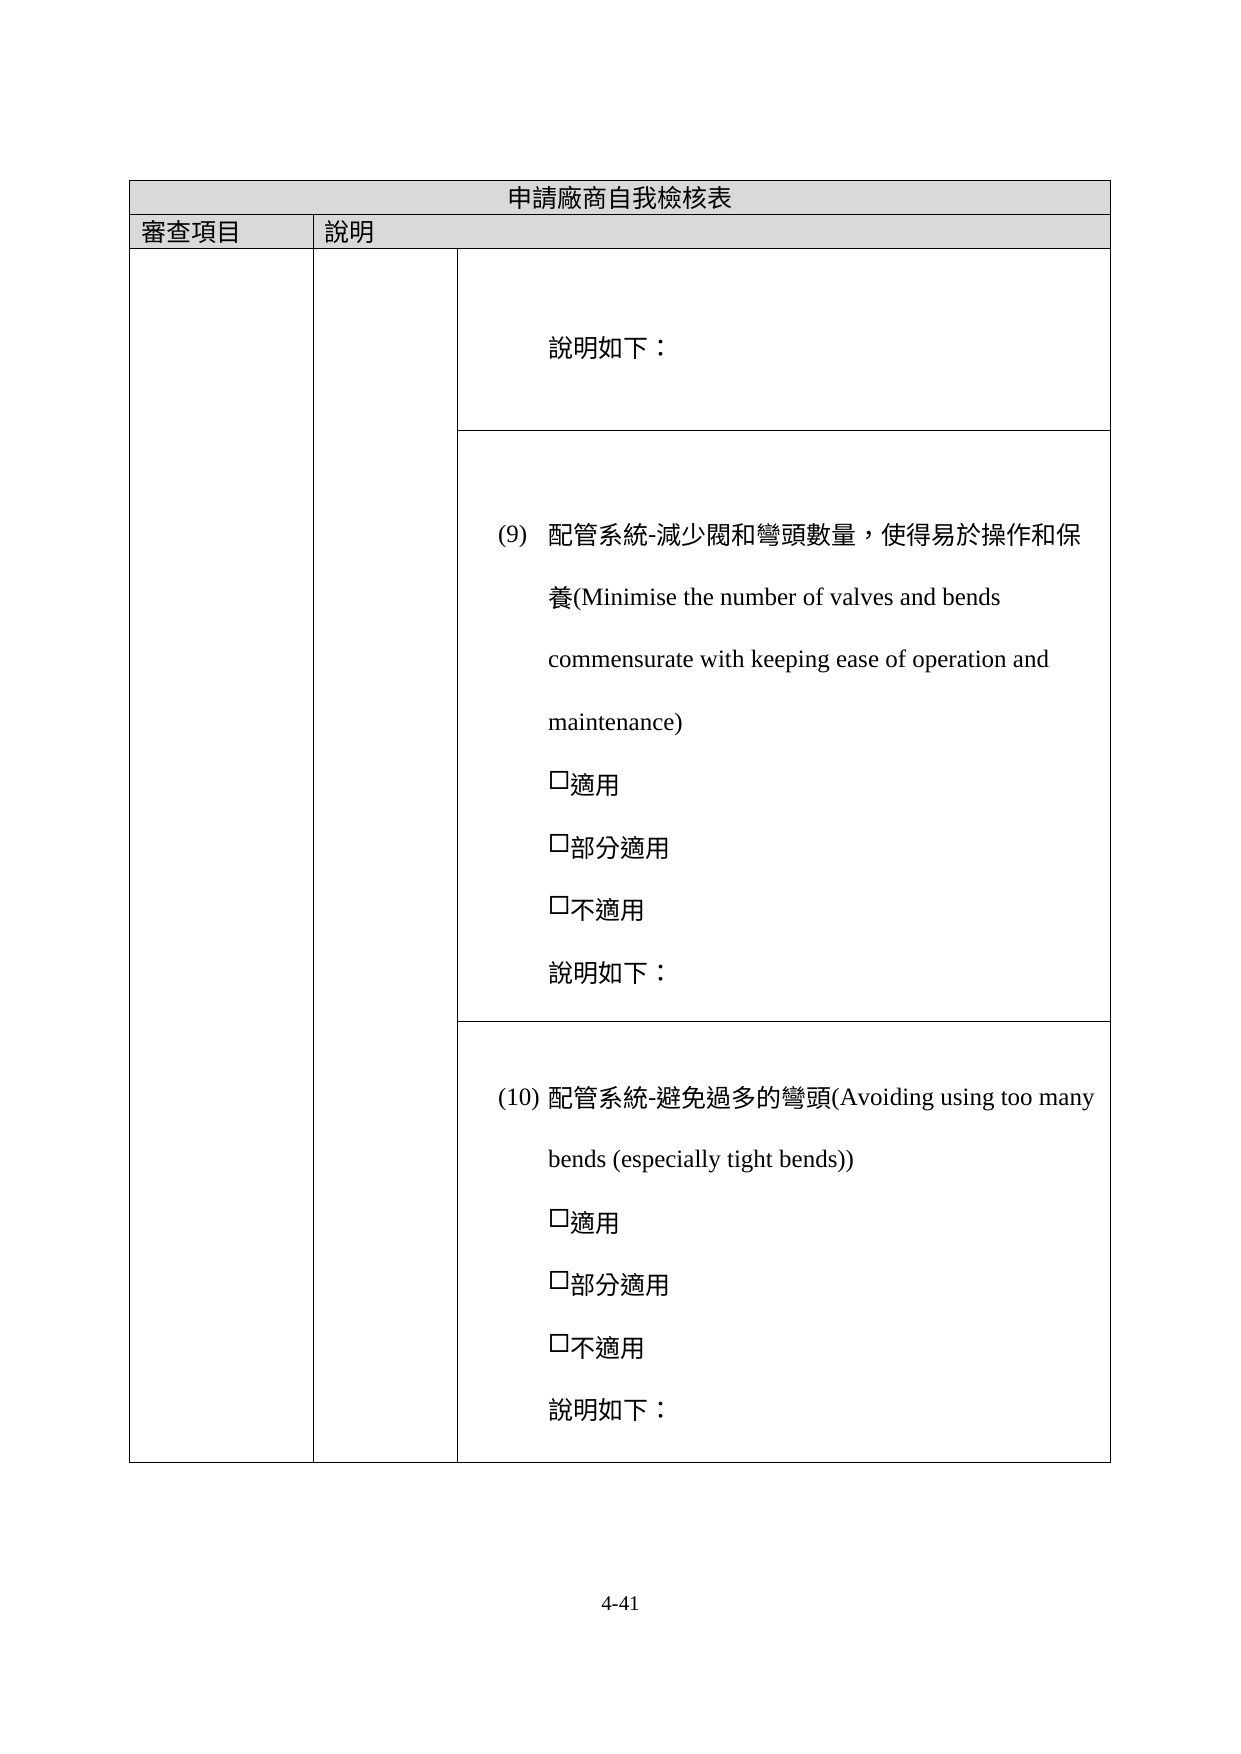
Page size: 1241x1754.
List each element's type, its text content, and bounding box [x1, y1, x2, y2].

table_cell [130, 249, 313, 1462]
table_cell 配管系統-避免過多的彎頭(Avoiding using too many bends (especially tight bends)) 適用 部分適用 不適用 說明如下： [458, 1022, 1110, 1462]
table_cell 配管系統-減少閥和彎頭數量，使得易於操作和保養(Minimise the number of valves and bends commensurate with keeping ease of operation and maintenance) 適用 部分適用 不適用 說明如下： [458, 431, 1110, 1021]
table_cell [314, 249, 457, 1462]
table_cell 說明如下： [458, 249, 1110, 429]
table_cell 審查項目 [130, 215, 313, 248]
table_cell 說明 [314, 215, 1110, 248]
table_header 申請廠商自我檢核表 [130, 181, 1110, 214]
